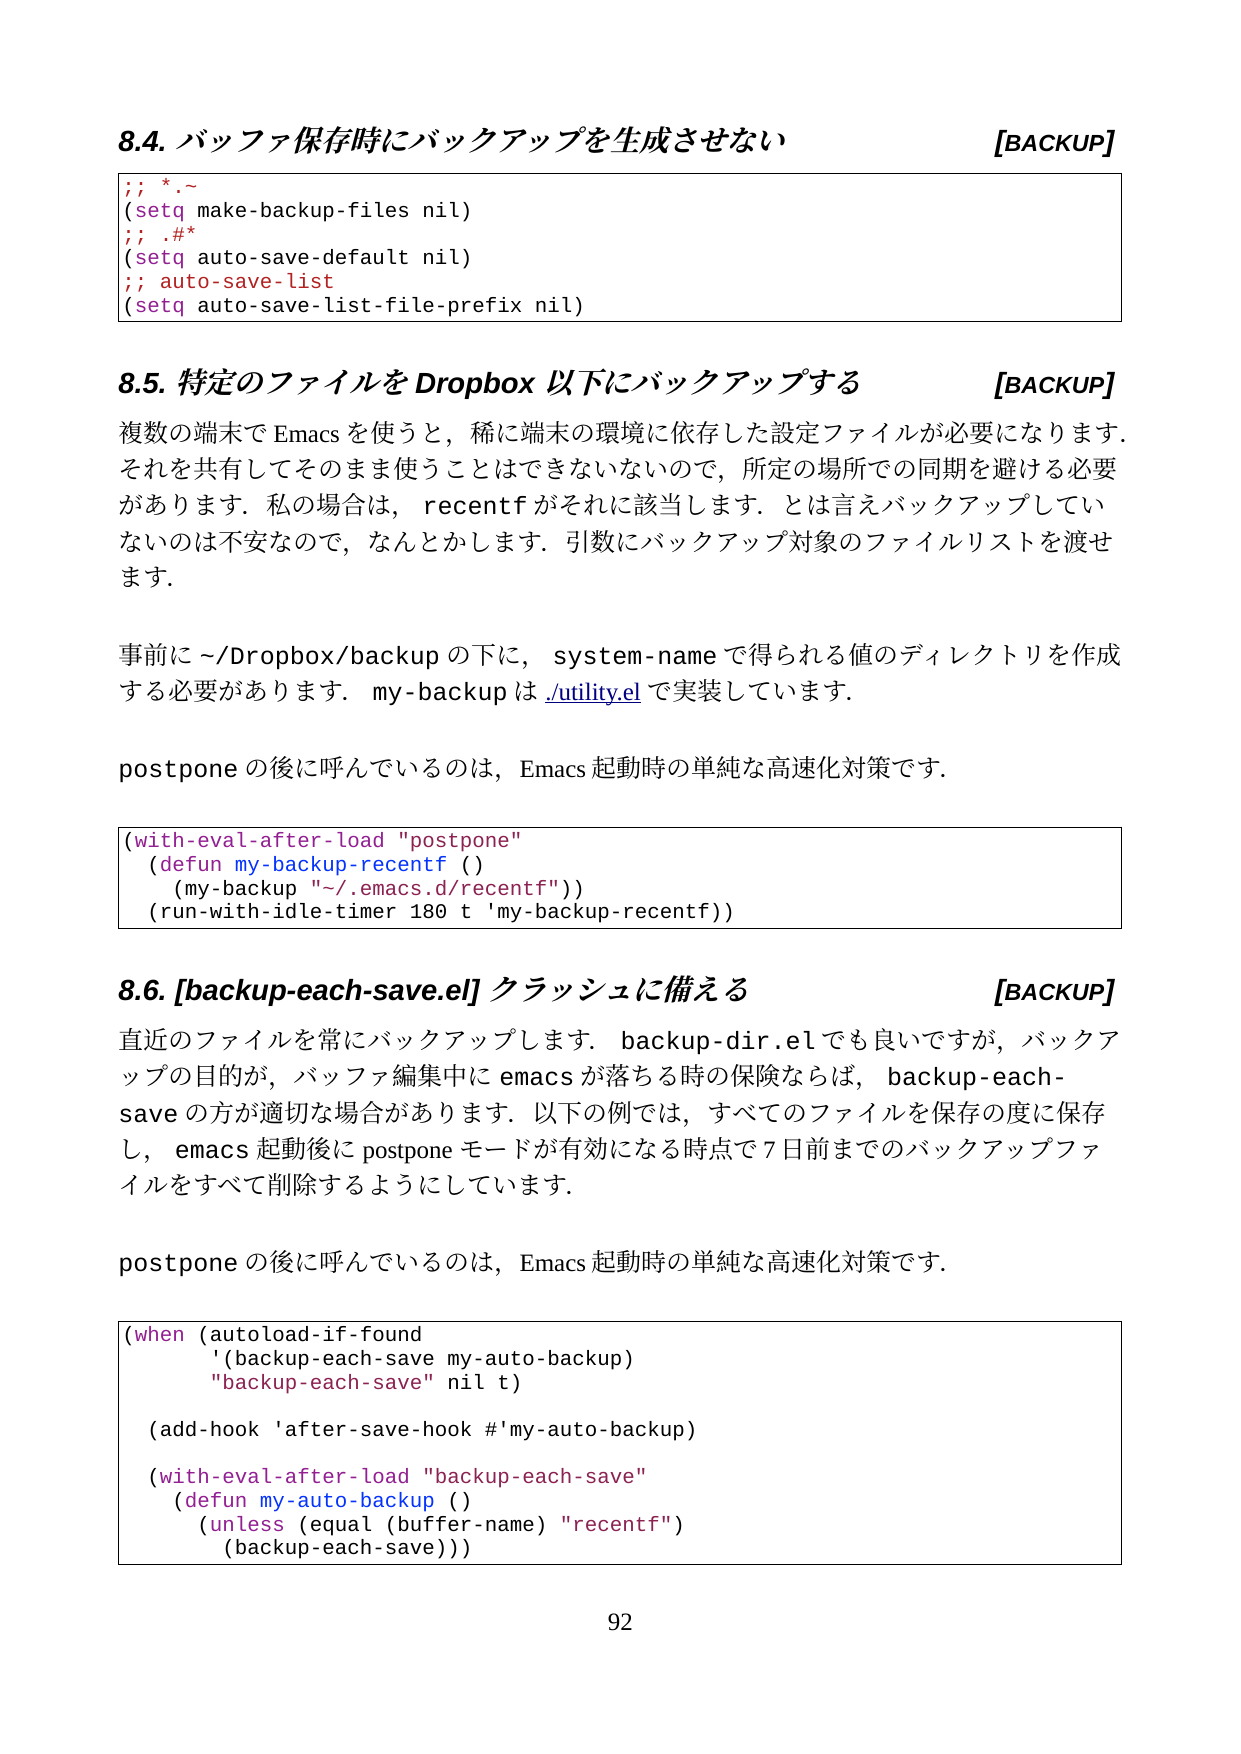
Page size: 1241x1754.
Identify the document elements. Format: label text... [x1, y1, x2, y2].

text (run-with-idle-timer 180 t 'my-backup-recentf)) [119, 897, 1121, 928]
text 複数の端末でEmacsを使うと，稀に端末の環境に依存した設定ファイルが必要になります．それを共有してそのまま使うことはできないないので，所定の場所での同期を避ける必要があります．私の場合は， recentf がそれに該当します．とは言えバックアップしていないのは不安なので，なんとかします．引数にバックアップ対象のファイルリストを渡せます． [118, 414, 1122, 623]
subtitle [backup-each-save.el] クラッシュに備える [backup] [118, 966, 1122, 1008]
text postpone の後に呼んでいるのは，Emacs起動時の単純な高速化対策です． [118, 749, 1122, 814]
text 事前に ~/Dropbox/backup の下に， system-name で得られる値のディレクトリを作成する必要があります． my-backup は ./utility.el で実装しています． [118, 635, 1122, 737]
text (with-eval-after-load "backup-each-save" [119, 1462, 1121, 1486]
text "backup-each-save" nil t) [119, 1368, 1121, 1391]
text 直近のファイルを常にバックアップします． backup-dir.el でも良いですが，バックアップの目的が，バッファ編集中に emacs が落ちる時の保険ならば， backup-each-save の方が適切な場合があります．以下の例では，すべてのファイルを保存の度に保存し， emacs 起動後に postpone モードが有効になる時点で7日前までのバックアップファイルをすべて削除するようにしています． [118, 1021, 1122, 1231]
text postpone の後に呼んでいるのは，Emacs起動時の単純な高速化対策です． [118, 1243, 1122, 1308]
text (with-eval-after-load "postpone" [119, 828, 1121, 850]
text (add-hook 'after-save-hook #'my-auto-backup) [119, 1415, 1121, 1439]
text ;; *.~ [119, 174, 1121, 196]
subtitle 特定のファイルを Dropbox 以下にバックアップする [backup] [118, 360, 1122, 402]
text (defun my-backup-recentf () [119, 850, 1121, 874]
text ;; .#* [119, 220, 1121, 243]
text ;; auto-save-list [119, 267, 1121, 291]
text (setq make-backup-files nil) [119, 196, 1121, 220]
text (setq auto-save-default nil) [119, 243, 1121, 267]
text (setq auto-save-list-file-prefix nil) [119, 291, 1121, 321]
subtitle バッファ保存時にバックアップを生成させない [backup] [118, 118, 1122, 160]
text (backup-each-save))) [119, 1533, 1121, 1564]
text (unless (equal (buffer-name) "recentf") [119, 1510, 1121, 1533]
text (my-backup "~/.emacs.d/recentf")) [119, 874, 1121, 897]
text (defun my-auto-backup () [119, 1486, 1121, 1510]
text (when (autoload-if-found [119, 1322, 1121, 1344]
text '(backup-each-save my-auto-backup) [119, 1344, 1121, 1368]
